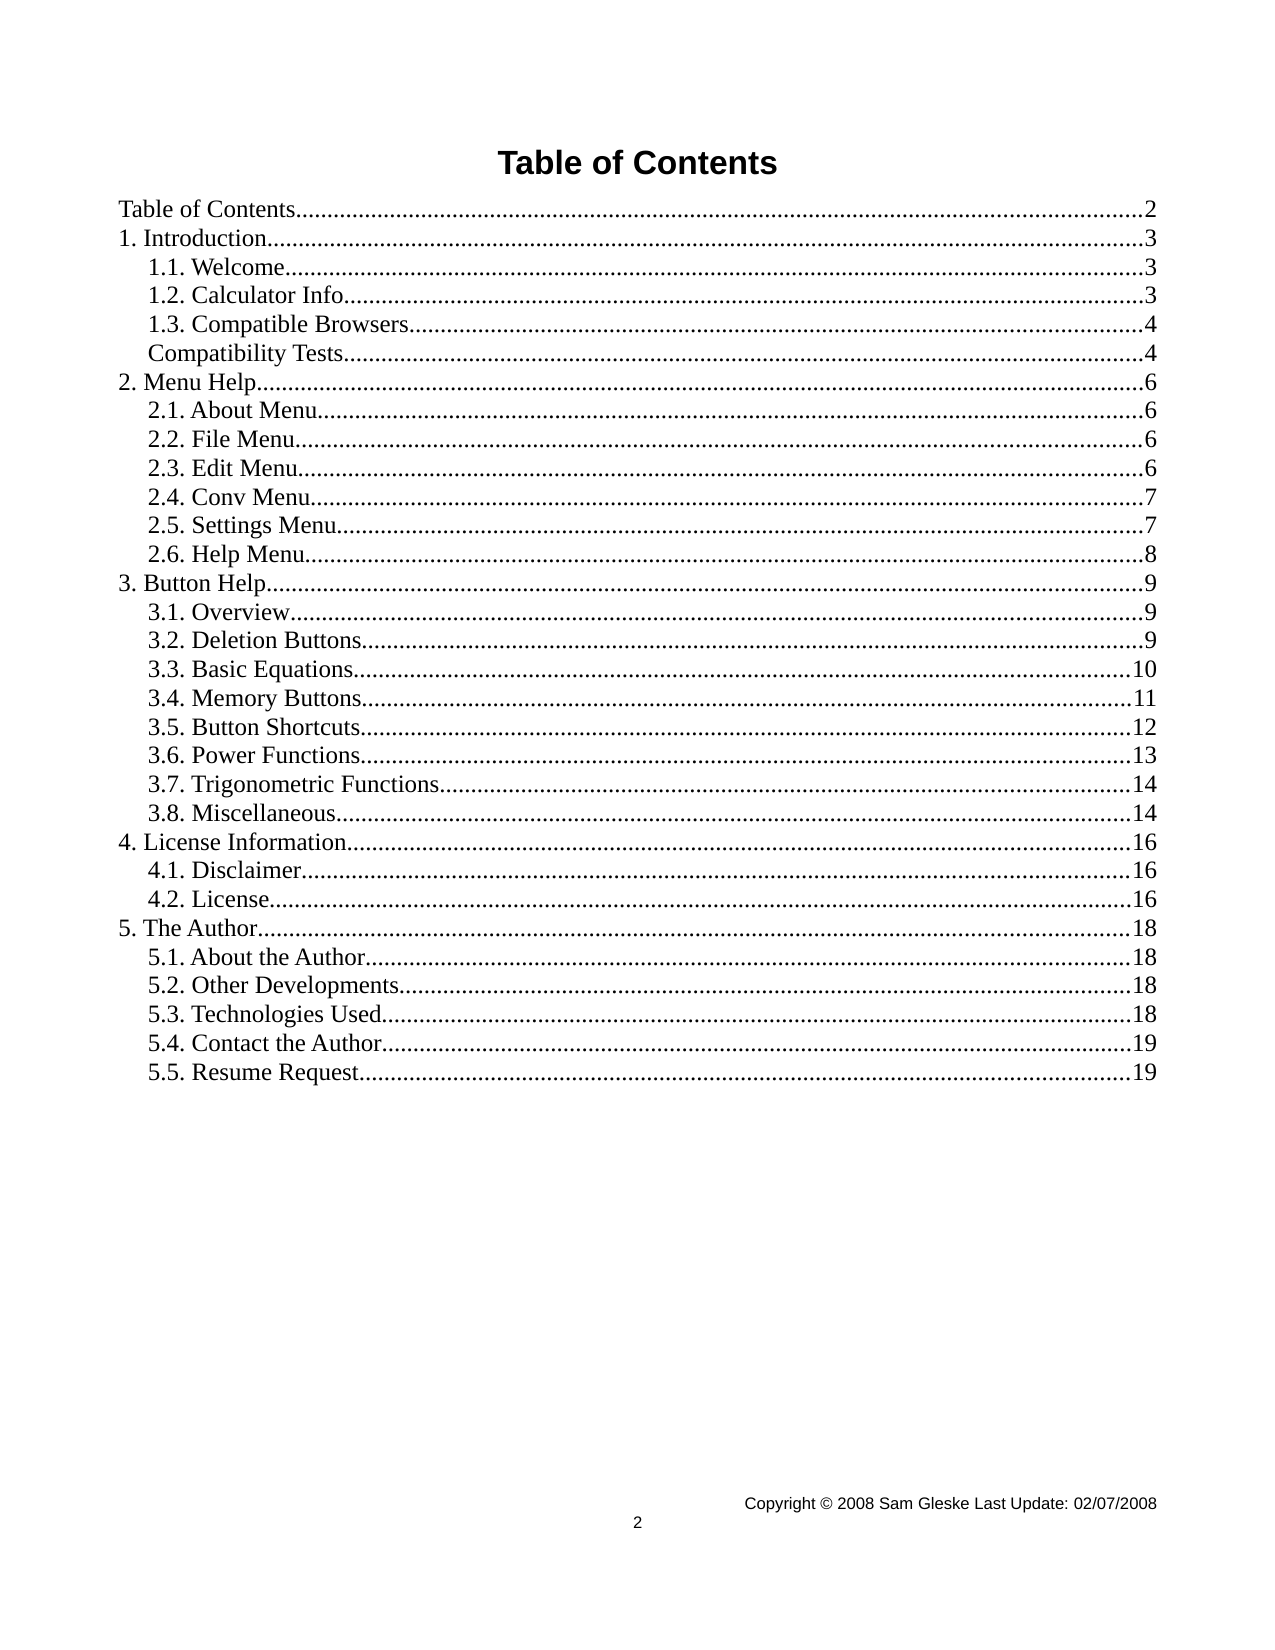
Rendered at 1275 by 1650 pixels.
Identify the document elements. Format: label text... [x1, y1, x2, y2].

text 3.5. Button Shortcuts 12 [148, 712, 1157, 741]
text 2.3. Edit Menu 6 [148, 453, 1157, 482]
text 5. The Author 18 [118, 913, 1157, 942]
text Compatibility Tests 4 [148, 338, 1157, 367]
text 1. Introduction 3 [118, 223, 1157, 252]
text 4. License Information 16 [118, 827, 1157, 856]
text 2.4. Conv Menu 7 [148, 482, 1157, 511]
text 5.4. Contact the Author 19 [148, 1028, 1157, 1057]
text 2.1. About Menu 6 [148, 396, 1157, 424]
text 4.1. Disclaimer 16 [148, 856, 1157, 884]
text 3. Button Help 9 [118, 568, 1157, 597]
text 5.2. Other Developments 18 [148, 971, 1157, 999]
text 2.6. Help Menu 8 [148, 539, 1157, 568]
text 3.3. Basic Equations 10 [148, 654, 1157, 683]
text 5.1. About the Author 18 [148, 942, 1157, 971]
text 3.7. Trigonometric Functions 14 [148, 769, 1157, 798]
text Table of Contents 2 [118, 194, 1157, 223]
text 5.5. Resume Request 19 [148, 1057, 1157, 1086]
text 1.2. Calculator Info 3 [148, 281, 1157, 309]
text 3.1. Overview 9 [148, 597, 1157, 626]
text 3.2. Deletion Buttons 9 [148, 626, 1157, 654]
text 3.6. Power Functions 13 [148, 741, 1157, 769]
text 3.8. Miscellaneous 14 [148, 798, 1157, 827]
text 2.2. File Menu 6 [148, 424, 1157, 453]
text 1.1. Welcome 3 [148, 252, 1157, 281]
text 5.3. Technologies Used 18 [148, 999, 1157, 1028]
text 2.5. Settings Menu 7 [148, 511, 1157, 539]
text 2. Menu Help 6 [118, 367, 1157, 396]
subtitle Table of Contents [118, 143, 1157, 182]
text 3.4. Memory Buttons 11 [148, 683, 1157, 712]
text 4.2. License 16 [148, 884, 1157, 913]
text 1.3. Compatible Browsers 4 [148, 309, 1157, 338]
